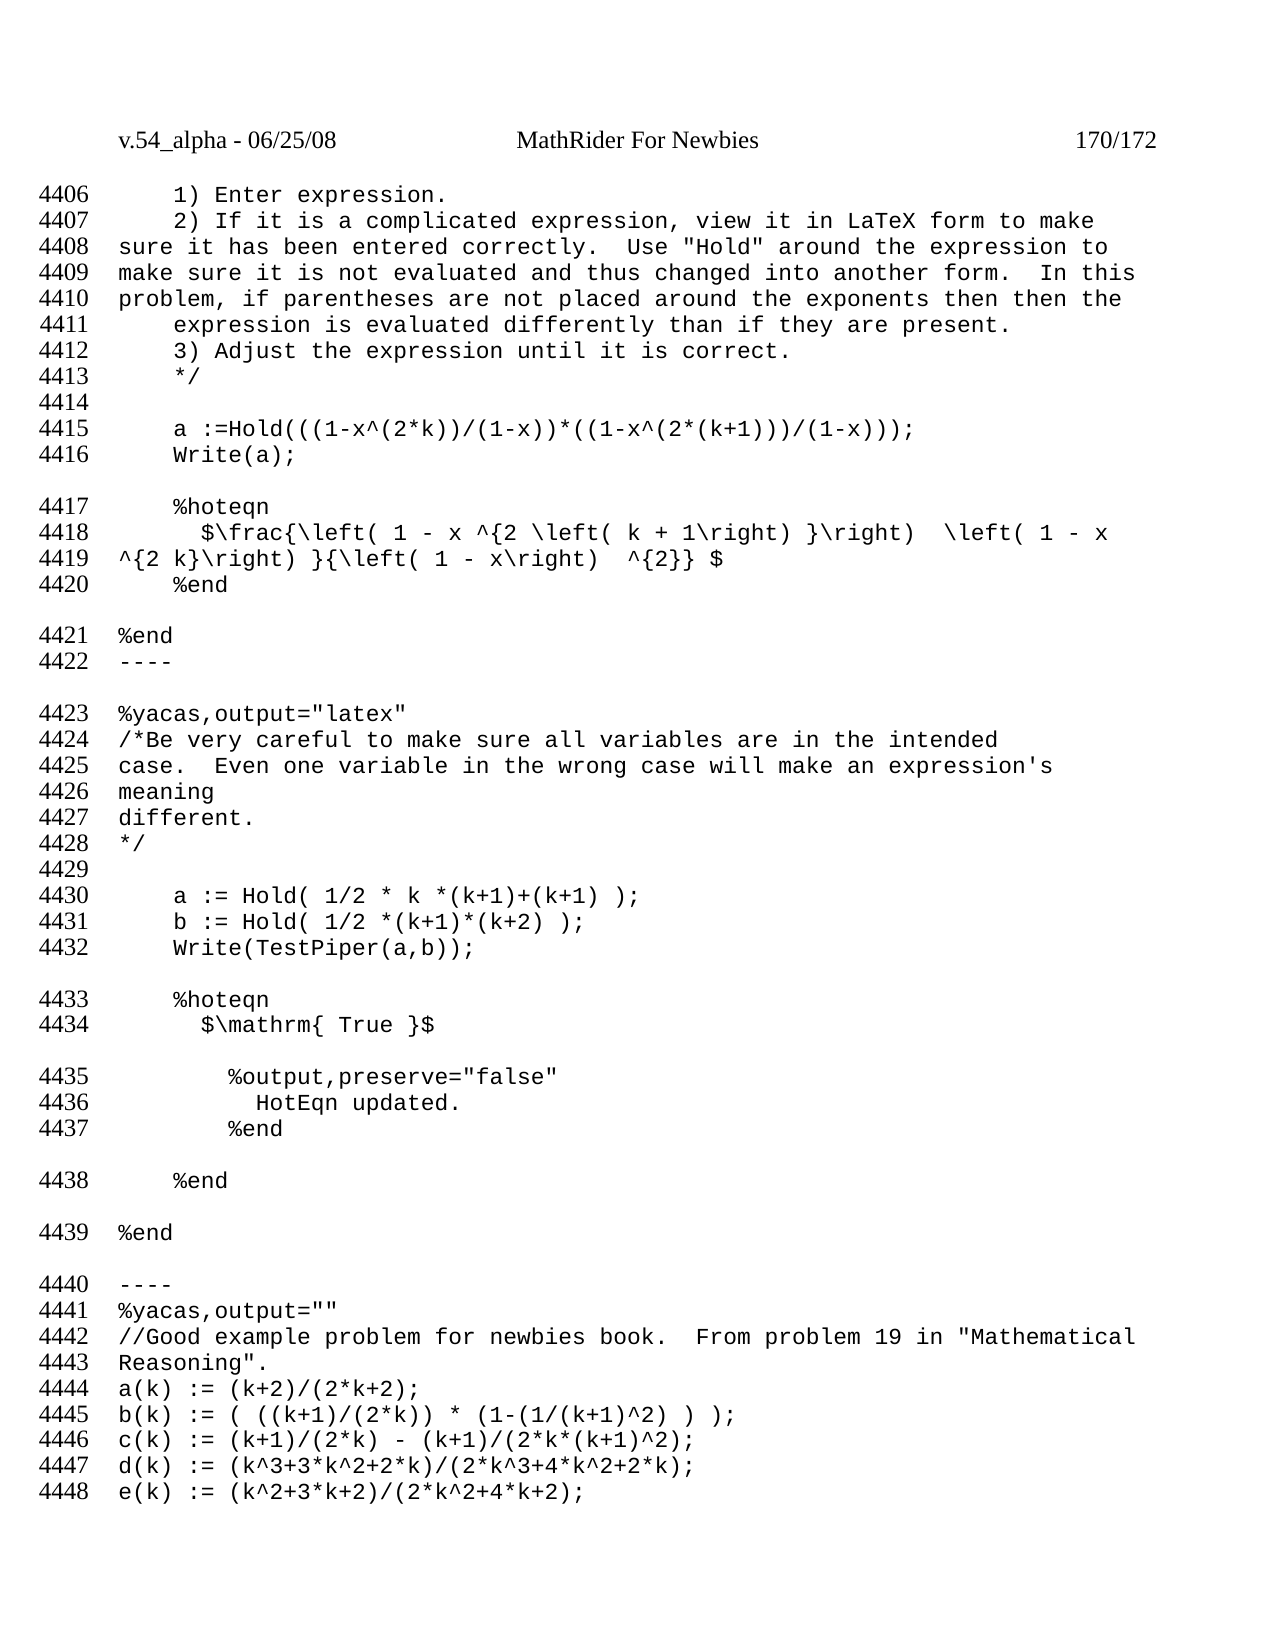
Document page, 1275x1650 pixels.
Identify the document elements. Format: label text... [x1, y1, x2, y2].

text %end [118, 1169, 1157, 1195]
text c(k) := (k+1)/(2*k) - (k+1)/(2*k*(k+1)^2); [118, 1429, 1157, 1455]
text //Good example problem for newbies book. From problem 19 in "Mathematical Reasoning". [118, 1325, 1157, 1377]
text a := Hold( 1/2 * k *(k+1)+(k+1) ); [118, 884, 1157, 910]
text 1) Enter expression. [118, 184, 1157, 210]
text %hoteqn [118, 988, 1157, 1014]
text b(k) := ( ((k+1)/(2*k)) * (1-(1/(k+1)^2) ) ); [118, 1403, 1157, 1429]
text %end [118, 573, 1157, 599]
text ---- [118, 1273, 1157, 1299]
text %end [118, 1118, 1157, 1143]
text a(k) := (k+2)/(2*k+2); [118, 1377, 1157, 1403]
text /*Be very careful to make sure all variables are in the intended [118, 728, 1157, 754]
text e(k) := (k^2+3*k+2)/(2*k^2+4*k+2); [118, 1481, 1157, 1507]
text Write(TestPiper(a,b)); [118, 936, 1157, 962]
text $\mathrm{ True }$ [118, 1014, 1157, 1040]
text 2) If it is a complicated expression, view it in LaTeX form to make sure it has been entered correctly. Use "Hold" around the expression to make sure it is not evaluated and thus changed into another form. In this problem, if parentheses are not placed around the exponents then then the [118, 210, 1157, 313]
text %end [118, 625, 1157, 651]
text 3) Adjust the expression until it is correct. [118, 339, 1157, 365]
text %yacas,output="" [118, 1299, 1157, 1325]
text %hoteqn [118, 495, 1157, 521]
text Write(a); [118, 443, 1157, 469]
text ---- [118, 651, 1157, 677]
text $\frac{\left( 1 - x ^{2 \left( k + 1\right) }\right) \left( 1 - x ^{2 k}\right) }{\left( 1 - x\right) ^{2}} $ [118, 521, 1157, 573]
text a :=Hold(((1-x^(2*k))/(1-x))*((1-x^(2*(k+1)))/(1-x))); [118, 417, 1157, 443]
text */ [118, 832, 1157, 858]
text %output,preserve="false" [118, 1066, 1157, 1092]
text b := Hold( 1/2 *(k+1)*(k+2) ); [118, 910, 1157, 936]
text %end [118, 1221, 1157, 1247]
text case. Even one variable in the wrong case will make an expression's meaning [118, 754, 1157, 806]
text different. [118, 806, 1157, 832]
text HotEqn updated. [118, 1092, 1157, 1118]
text expression is evaluated differently than if they are present. [118, 313, 1157, 339]
text d(k) := (k^3+3*k^2+2*k)/(2*k^3+4*k^2+2*k); [118, 1455, 1157, 1481]
text */ [118, 365, 1157, 391]
text %yacas,output="latex" [118, 703, 1157, 728]
